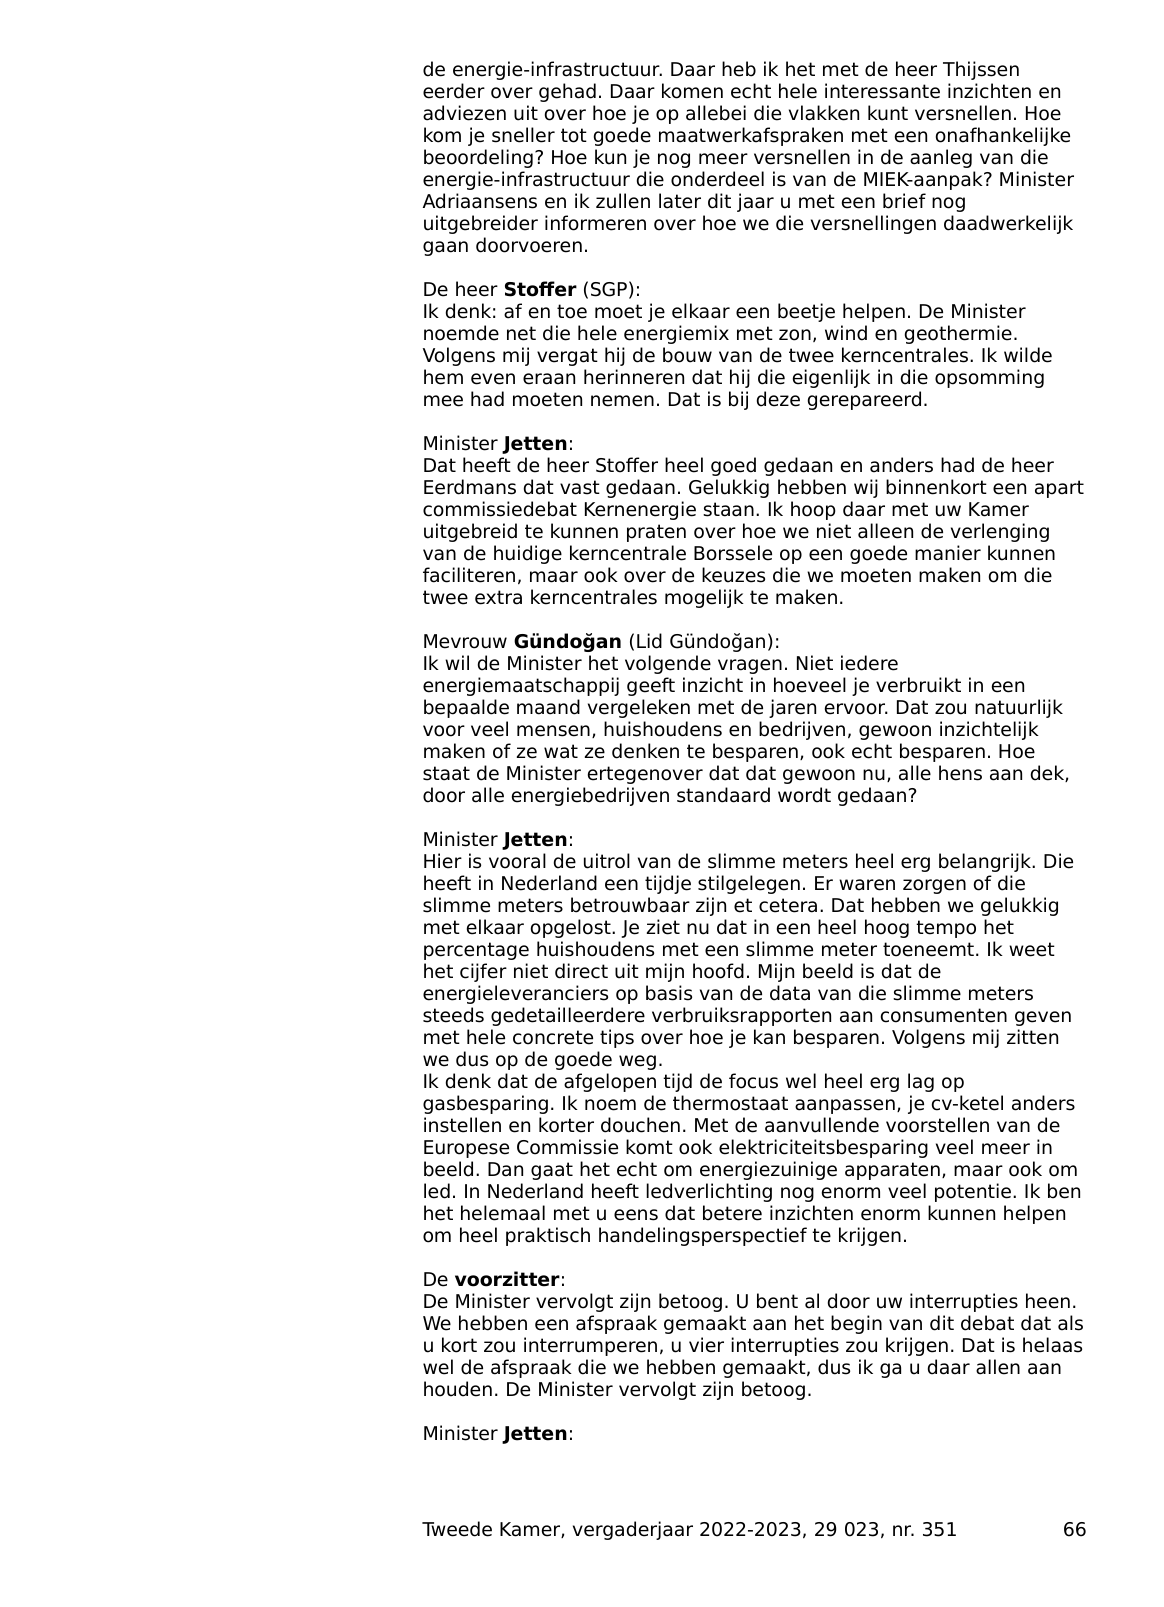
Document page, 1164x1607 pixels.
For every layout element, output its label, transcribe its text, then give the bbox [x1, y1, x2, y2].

text Minister Jetten: [422, 433, 1087, 455]
text De heer Stoffer (SGP): [422, 279, 1087, 301]
text Ik wil de Minister het volgende vragen. Niet iedere energiemaatschappij geeft inzicht in hoeveel je verbruikt in een bepaalde maand vergeleken met de jaren ervoor. Dat zou natuurlijk voor veel mensen, huishoudens en bedrijven, gewoon inzichtelijk maken of ze wat ze denken te besparen, ook echt besparen. Hoe staat de Minister ertegenover dat dat gewoon nu, alle hens aan dek, door alle energiebedrijven standaard wordt gedaan? [422, 653, 1087, 807]
text Ik denk: af en toe moet je elkaar een beetje helpen. De Minister noemde net die hele energiemix met zon, wind en geothermie. Volgens mij vergat hij de bouw van de twee kerncentrales. Ik wilde hem even eraan herinneren dat hij die eigenlijk in die opsomming mee had moeten nemen. Dat is bij deze gerepareerd. [422, 301, 1087, 411]
text Minister Jetten: [422, 829, 1087, 851]
text De voorzitter: [422, 1269, 1087, 1291]
text Dat heeft de heer Stoffer heel goed gedaan en anders had de heer Eerdmans dat vast gedaan. Gelukkig hebben wij binnenkort een apart commissiedebat Kernenergie staan. Ik hoop daar met uw Kamer uitgebreid te kunnen praten over hoe we niet alleen de verlenging van de huidige kerncentrale Borssele op een goede manier kunnen faciliteren, maar ook over de keuzes die we moeten maken om die twee extra kerncentrales mogelijk te maken. [422, 455, 1087, 609]
text Hier is vooral de uitrol van de slimme meters heel erg belangrijk. Die heeft in Nederland een tijdje stilgelegen. Er waren zorgen of die slimme meters betrouwbaar zijn et cetera. Dat hebben we gelukkig met elkaar opgelost. Je ziet nu dat in een heel hoog tempo het percentage huishoudens met een slimme meter toeneemt. Ik weet het cijfer niet direct uit mijn hoofd. Mijn beeld is dat de energieleveranciers op basis van de data van die slimme meters steeds gedetailleerdere verbruiksrapporten aan consumenten geven met hele concrete tips over hoe je kan besparen. Volgens mij zitten we dus op de goede weg. [422, 851, 1087, 1071]
text Mevrouw Gündoğan (Lid Gündoğan): [422, 631, 1087, 653]
text Ik denk dat de afgelopen tijd de focus wel heel erg lag op gasbesparing. Ik noem de thermostaat aanpassen, je cv-ketel anders instellen en korter douchen. Met de aanvullende voorstellen van de Europese Commissie komt ook elektriciteitsbesparing veel meer in beeld. Dan gaat het echt om energiezuinige apparaten, maar ook om led. In Nederland heeft ledverlichting nog enorm veel potentie. Ik ben het helemaal met u eens dat betere inzichten enorm kunnen helpen om heel praktisch handelingsperspectief te krijgen. [422, 1071, 1087, 1247]
text Minister Jetten: [422, 1423, 1087, 1445]
text de energie-infrastructuur. Daar heb ik het met de heer Thijssen eerder over gehad. Daar komen echt hele interessante inzichten en adviezen uit over hoe je op allebei die vlakken kunt versnellen. Hoe kom je sneller tot goede maatwerkafspraken met een onafhankelijke beoordeling? Hoe kun je nog meer versnellen in de aanleg van die energie-infrastructuur die onderdeel is van de MIEK-aanpak? Minister Adriaansens en ik zullen later dit jaar u met een brief nog uitgebreider informeren over hoe we die versnellingen daadwerkelijk gaan doorvoeren. [422, 59, 1087, 257]
text De Minister vervolgt zijn betoog. U bent al door uw interrupties heen. We hebben een afspraak gemaakt aan het begin van dit debat dat als u kort zou interrumperen, u vier interrupties zou krijgen. Dat is helaas wel de afspraak die we hebben gemaakt, dus ik ga u daar allen aan houden. De Minister vervolgt zijn betoog. [422, 1291, 1087, 1401]
